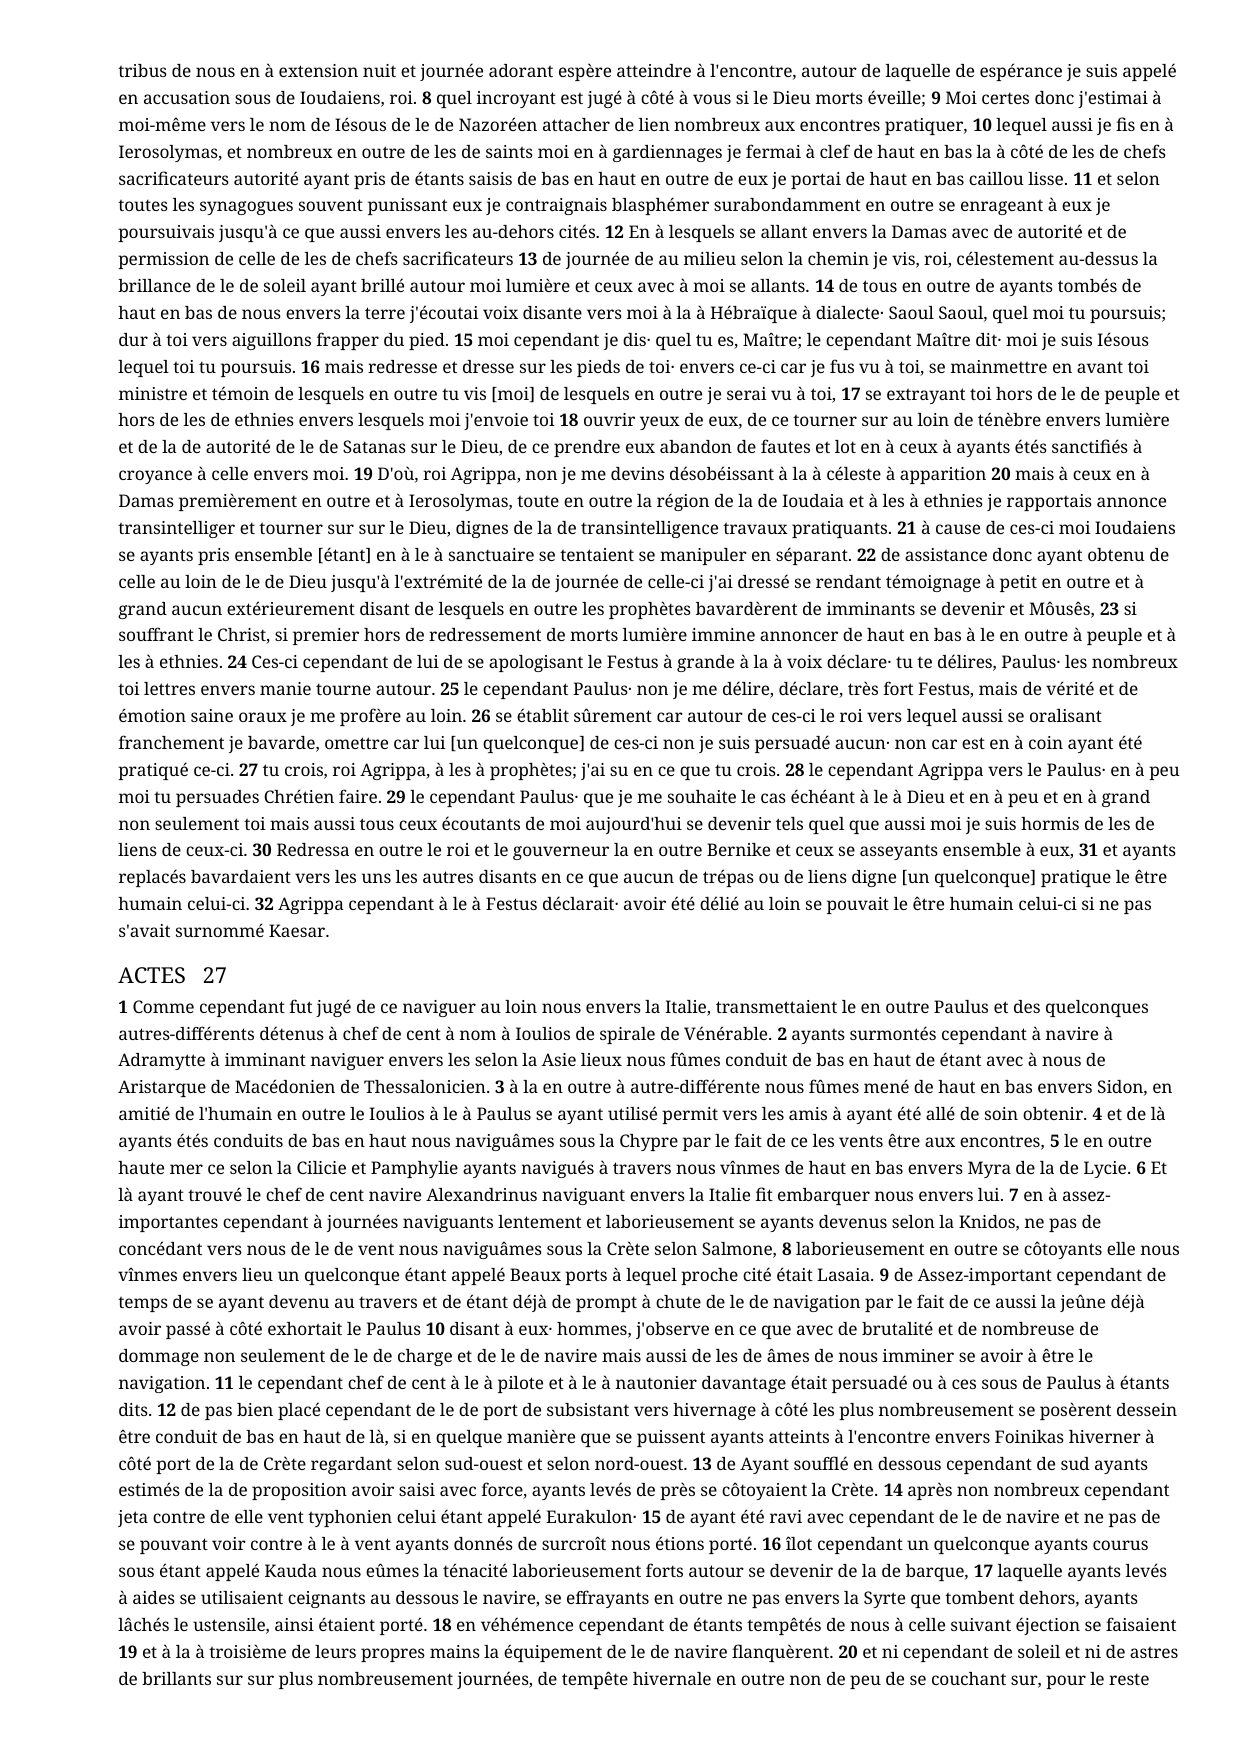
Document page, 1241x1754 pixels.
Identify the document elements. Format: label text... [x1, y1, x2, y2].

text ACTES 27 [118, 961, 1181, 990]
text tribus de nous en à extension nuit et journée adorant espère atteindre à l'encontre, autour de laquelle de espérance je suis appelé en accusation sous de Ioudaiens, roi. 8 quel incroyant est jugé à côté à vous si le Dieu morts éveille; 9 Moi certes donc j'estimai à moi-même vers le nom de Iésous de le de Nazoréen attacher de lien nombreux aux encontres pratiquer, 10 lequel aussi je fis en à Ierosolymas, et nombreux en outre de les de saints moi en à gardiennages je fermai à clef de haut en bas la à côté de les de chefs sacrificateurs autorité ayant pris de étants saisis de bas en haut en outre de eux je portai de haut en bas caillou lisse. 11 et selon toutes les synagogues souvent punissant eux je contraignais blasphémer surabondamment en outre se enrageant à eux je poursuivais jusqu'à ce que aussi envers les au-dehors cités. 12 En à lesquels se allant envers la Damas avec de autorité et de permission de celle de les de chefs sacrificateurs 13 de journée de au milieu selon la chemin je vis, roi, célestement au-dessus la brillance de le de soleil ayant brillé autour moi lumière et ceux avec à moi se allants. 14 de tous en outre de ayants tombés de haut en bas de nous envers la terre j'écoutai voix disante vers moi à la à Hébraïque à dialecte· Saoul Saoul, quel moi tu poursuis; dur à toi vers aiguillons frapper du pied. 15 moi cependant je dis· quel tu es, Maître; le cependant Maître dit· moi je suis Iésous lequel toi tu poursuis. 16 mais redresse et dresse sur les pieds de toi· envers ce-ci car je fus vu à toi, se mainmettre en avant toi ministre et témoin de lesquels en outre tu vis [moi] de lesquels en outre je serai vu à toi, 17 se extrayant toi hors de le de peuple et hors de les de ethnies envers lesquels moi j'envoie toi 18 ouvrir yeux de eux, de ce tourner sur au loin de ténèbre envers lumière et de la de autorité de le de Satanas sur le Dieu, de ce prendre eux abandon de fautes et lot en à ceux à ayants étés sanctifiés à croyance à celle envers moi. 19 D'où, roi Agrippa, non je me devins désobéissant à la à céleste à apparition 20 mais à ceux en à Damas premièrement en outre et à Ierosolymas, toute en outre la région de la de Ioudaia et à les à ethnies je rapportais annonce transintelliger et tourner sur sur le Dieu, dignes de la de transintelligence travaux pratiquants. 21 à cause de ces-ci moi Ioudaiens se ayants pris ensemble [étant] en à le à sanctuaire se tentaient se manipuler en séparant. 22 de assistance donc ayant obtenu de celle au loin de le de Dieu jusqu'à l'extrémité de la de journée de celle-ci j'ai dressé se rendant témoignage à petit en outre et à grand aucun extérieurement disant de lesquels en outre les prophètes bavardèrent de imminants se devenir et Môusês, 23 si souffrant le Christ, si premier hors de redressement de morts lumière immine annoncer de haut en bas à le en outre à peuple et à les à ethnies. 24 Ces-ci cependant de lui de se apologisant le Festus à grande à la à voix déclare· tu te délires, Paulus· les nombreux toi lettres envers manie tourne autour. 25 le cependant Paulus· non je me délire, déclare, très fort Festus, mais de vérité et de émotion saine oraux je me profère au loin. 26 se établit sûrement car autour de ces-ci le roi vers lequel aussi se oralisant franchement je bavarde, omettre car lui [un quelconque] de ces-ci non je suis persuadé aucun· non car est en à coin ayant été pratiqué ce-ci. 27 tu crois, roi Agrippa, à les à prophètes; j'ai su en ce que tu crois. 28 le cependant Agrippa vers le Paulus· en à peu moi tu persuades Chrétien faire. 29 le cependant Paulus· que je me souhaite le cas échéant à le à Dieu et en à peu et en à grand non seulement toi mais aussi tous ceux écoutants de moi aujourd'hui se devenir tels quel que aussi moi je suis hormis de les de liens de ceux-ci. 30 Redressa en outre le roi et le gouverneur la en outre Bernike et ceux se asseyants ensemble à eux, 31 et ayants replacés bavardaient vers les uns les autres disants en ce que aucun de trépas ou de liens digne [un quelconque] pratique le être humain celui-ci. 32 Agrippa cependant à le à Festus déclarait· avoir été délié au loin se pouvait le être humain celui-ci si ne pas s'avait surnommé Kaesar. [118, 59, 1181, 942]
text 1 Comme cependant fut jugé de ce naviguer au loin nous envers la Italie, transmettaient le en outre Paulus et des quelconques autres-différents détenus à chef de cent à nom à Ioulios de spirale de Vénérable. 2 ayants surmontés cependant à navire à Adramytte à imminant naviguer envers les selon la Asie lieux nous fûmes conduit de bas en haut de étant avec à nous de Aristarque de Macédonien de Thessalonicien. 3 à la en outre à autre-différente nous fûmes mené de haut en bas envers Sidon, en amitié de l'humain en outre le Ioulios à le à Paulus se ayant utilisé permit vers les amis à ayant été allé de soin obtenir. 4 et de là ayants étés conduits de bas en haut nous naviguâmes sous la Chypre par le fait de ce les vents être aux encontres, 5 le en outre haute mer ce selon la Cilicie et Pamphylie ayants navigués à travers nous vînmes de haut en bas envers Myra de la de Lycie. 6 Et là ayant trouvé le chef de cent navire Alexandrinus naviguant envers la Italie fit embarquer nous envers lui. 7 en à assez-importantes cependant à journées naviguants lentement et laborieusement se ayants devenus selon la Knidos, ne pas de concédant vers nous de le de vent nous naviguâmes sous la Crète selon Salmone, 8 laborieusement en outre se côtoyants elle nous vînmes envers lieu un quelconque étant appelé Beaux ports à lequel proche cité était Lasaia. 9 de Assez-important cependant de temps de se ayant devenu au travers et de étant déjà de prompt à chute de le de navigation par le fait de ce aussi la jeûne déjà avoir passé à côté exhortait le Paulus 10 disant à eux· hommes, j'observe en ce que avec de brutalité et de nombreuse de dommage non seulement de le de charge et de le de navire mais aussi de les de âmes de nous imminer se avoir à être le navigation. 11 le cependant chef de cent à le à pilote et à le à nautonier davantage était persuadé ou à ces sous de Paulus à étants dits. 12 de pas bien placé cependant de le de port de subsistant vers hivernage à côté les plus nombreusement se posèrent dessein être conduit de bas en haut de là, si en quelque manière que se puissent ayants atteints à l'encontre envers Foinikas hiverner à côté port de la de Crète regardant selon sud-ouest et selon nord-ouest. 13 de Ayant soufflé en dessous cependant de sud ayants estimés de la de proposition avoir saisi avec force, ayants levés de près se côtoyaient la Crète. 14 après non nombreux cependant jeta contre de elle vent typhonien celui étant appelé Eurakulon· 15 de ayant été ravi avec cependant de le de navire et ne pas de se pouvant voir contre à le à vent ayants donnés de surcroît nous étions porté. 16 îlot cependant un quelconque ayants courus sous étant appelé Κauda nous eûmes la ténacité laborieusement forts autour se devenir de la de barque, 17 laquelle ayants levés à aides se utilisaient ceignants au dessous le navire, se effrayants en outre ne pas envers la Syrte que tombent dehors, ayants lâchés le ustensile, ainsi étaient porté. 18 en véhémence cependant de étants tempêtés de nous à celle suivant éjection se faisaient 19 et à la à troisième de leurs propres mains la équipement de le de navire flanquèrent. 20 et ni cependant de soleil et ni de astres de brillants sur sur plus nombreusement journées, de tempête hivernale en outre non de peu de se couchant sur, pour le reste [118, 995, 1181, 1690]
